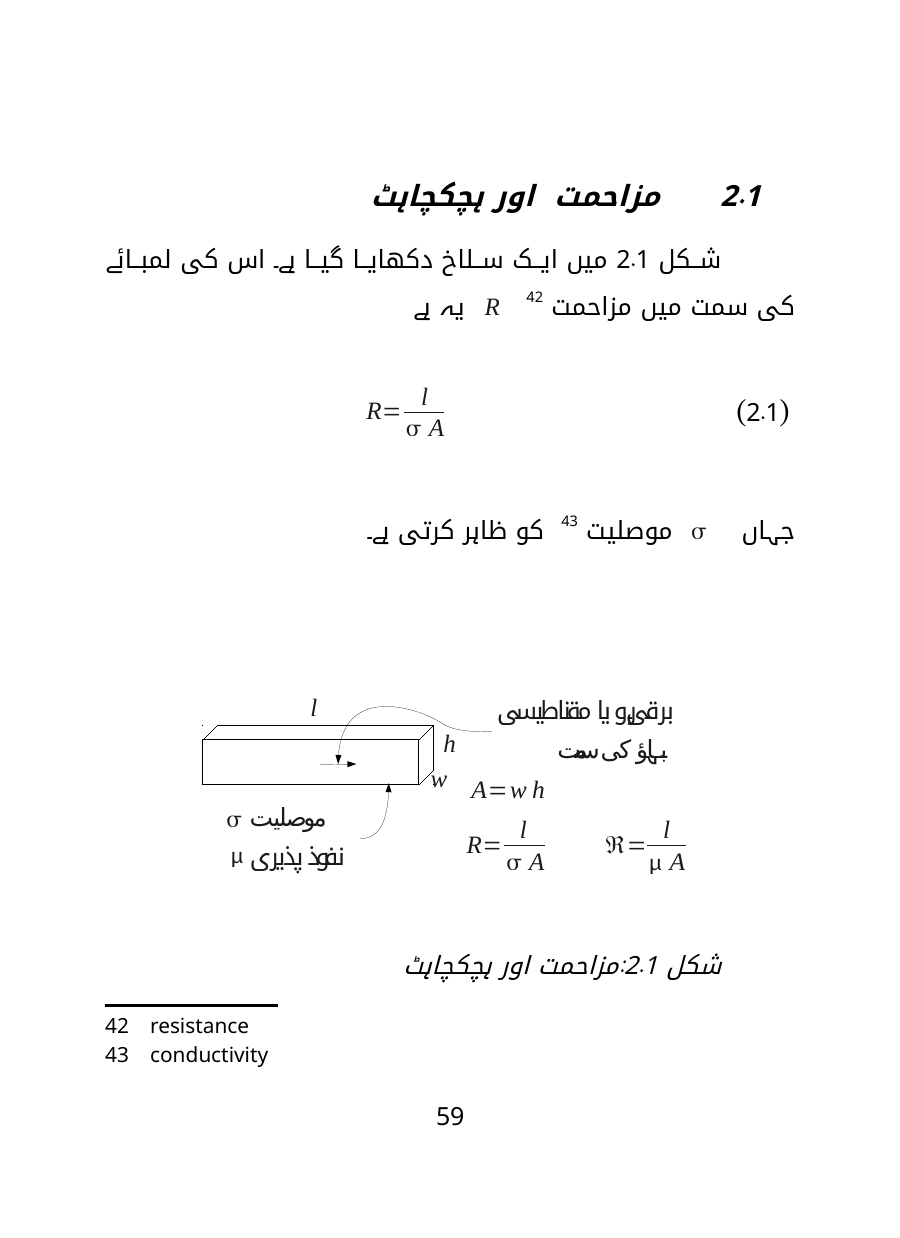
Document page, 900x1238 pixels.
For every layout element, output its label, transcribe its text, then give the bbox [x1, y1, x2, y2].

table_header (2.1) [697, 378, 795, 461]
text conductivity [105, 1040, 795, 1068]
subtitle مزاحمت اور ہچکچاہٹ [105, 168, 720, 224]
text resistance [105, 1012, 795, 1040]
text شکل 2.1:مزاحمت اور ہچکچاہٹ [179, 626, 721, 990]
text شکل 2.1 میں ایک سلاخ دکھایا گیا ہے۔ اس کی لمبائے کی سمت میں مزاحمت یہ ہے [105, 236, 795, 331]
text جہاں موصلیت کو ظاہر کرتی ہے۔ [105, 507, 795, 554]
table_header [105, 378, 697, 461]
